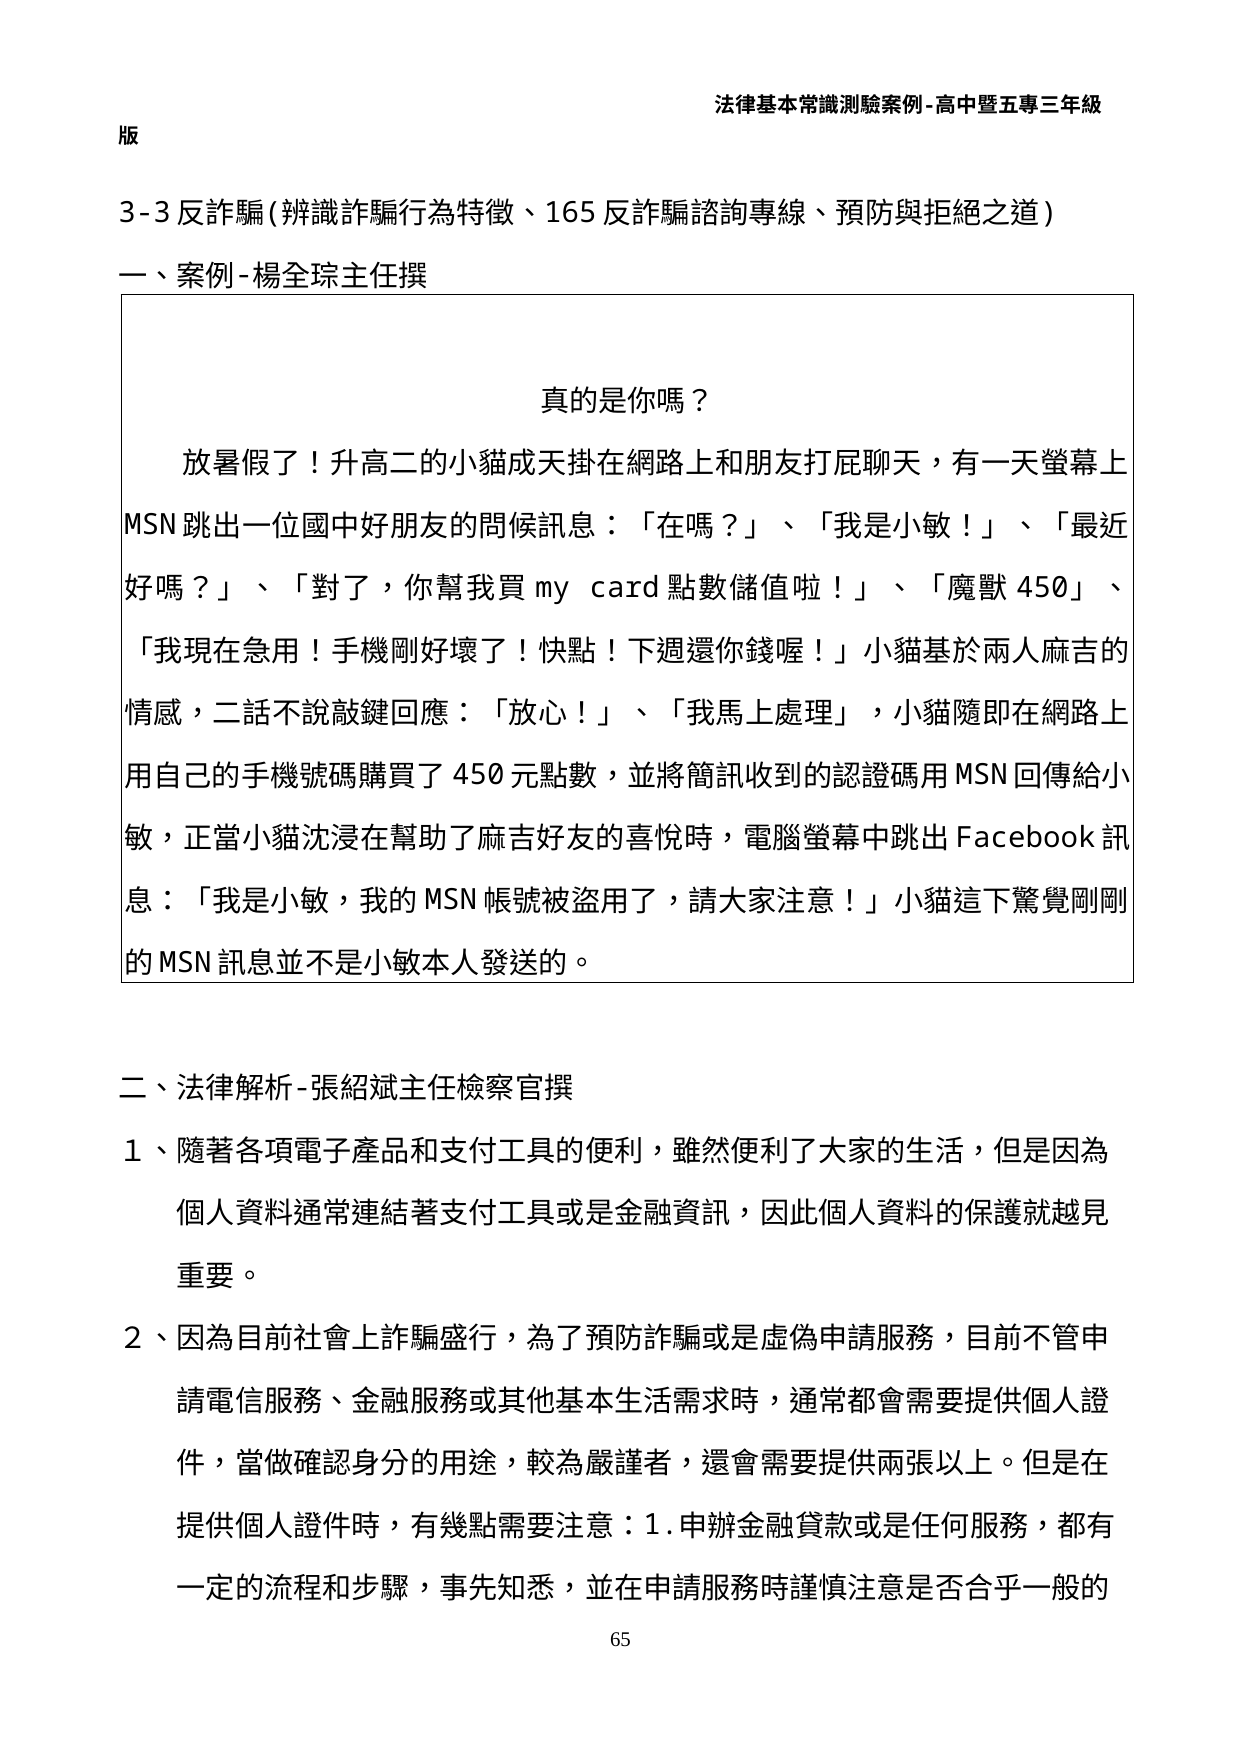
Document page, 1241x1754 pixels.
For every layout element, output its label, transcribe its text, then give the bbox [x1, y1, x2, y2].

text １、隨著各項電子產品和支付工具的便利，雖然便利了大家的生活，但是因為個人資料通常連結著支付工具或是金融資訊，因此個人資料的保護就越見重要。 [118, 1107, 1122, 1294]
text 一、案例-楊全琮主任撰 [118, 232, 1122, 294]
text 二、法律解析-張紹斌主任檢察官撰 [118, 1044, 1122, 1107]
table_header 真的是你嗎？ 放暑假了！升高二的小貓成天掛在網路上和朋友打屁聊天，有一天螢幕上MSN跳出一位國中好朋友的問候訊息：「在嗎？」、「我是小敏！」、「最近好嗎？」、「對了，你幫我買my card點數儲值啦！」、「魔獸450」、「我現在急用！手機剛好壞了！快點！下週還你錢喔！」小貓基於兩人麻吉的情感，二話不說敲鍵回應：「放心！」、「我馬上處理」，小貓隨即在網路上用自己的手機號碼購買了450元點數，並將簡訊收到的認證碼用MSN回傳給小敏，正當小貓沈浸在幫助了麻吉好友的喜悅時，電腦螢幕中跳出Facebook訊息：「我是小敏，我的MSN帳號被盜用了，請大家注意！」小貓這下驚覺剛剛的MSN訊息並不是小敏本人發送的。 [122, 295, 1133, 982]
text ２、因為目前社會上詐騙盛行，為了預防詐騙或是虛偽申請服務，目前不管申請電信服務、金融服務或其他基本生活需求時，通常都會需要提供個人證件，當做確認身分的用途，較為嚴謹者，還會需要提供兩張以上。但是在提供個人證件時，有幾點需要注意：1.申辦金融貸款或是任何服務，都有一定的流程和步驟，事先知悉，並在申請服務時謹慎注意是否合乎一般的 [118, 1294, 1122, 1607]
text 3-3反詐騙(辨識詐騙行為特徵、165反詐騙諮詢專線、預防與拒絕之道) [118, 169, 1122, 232]
